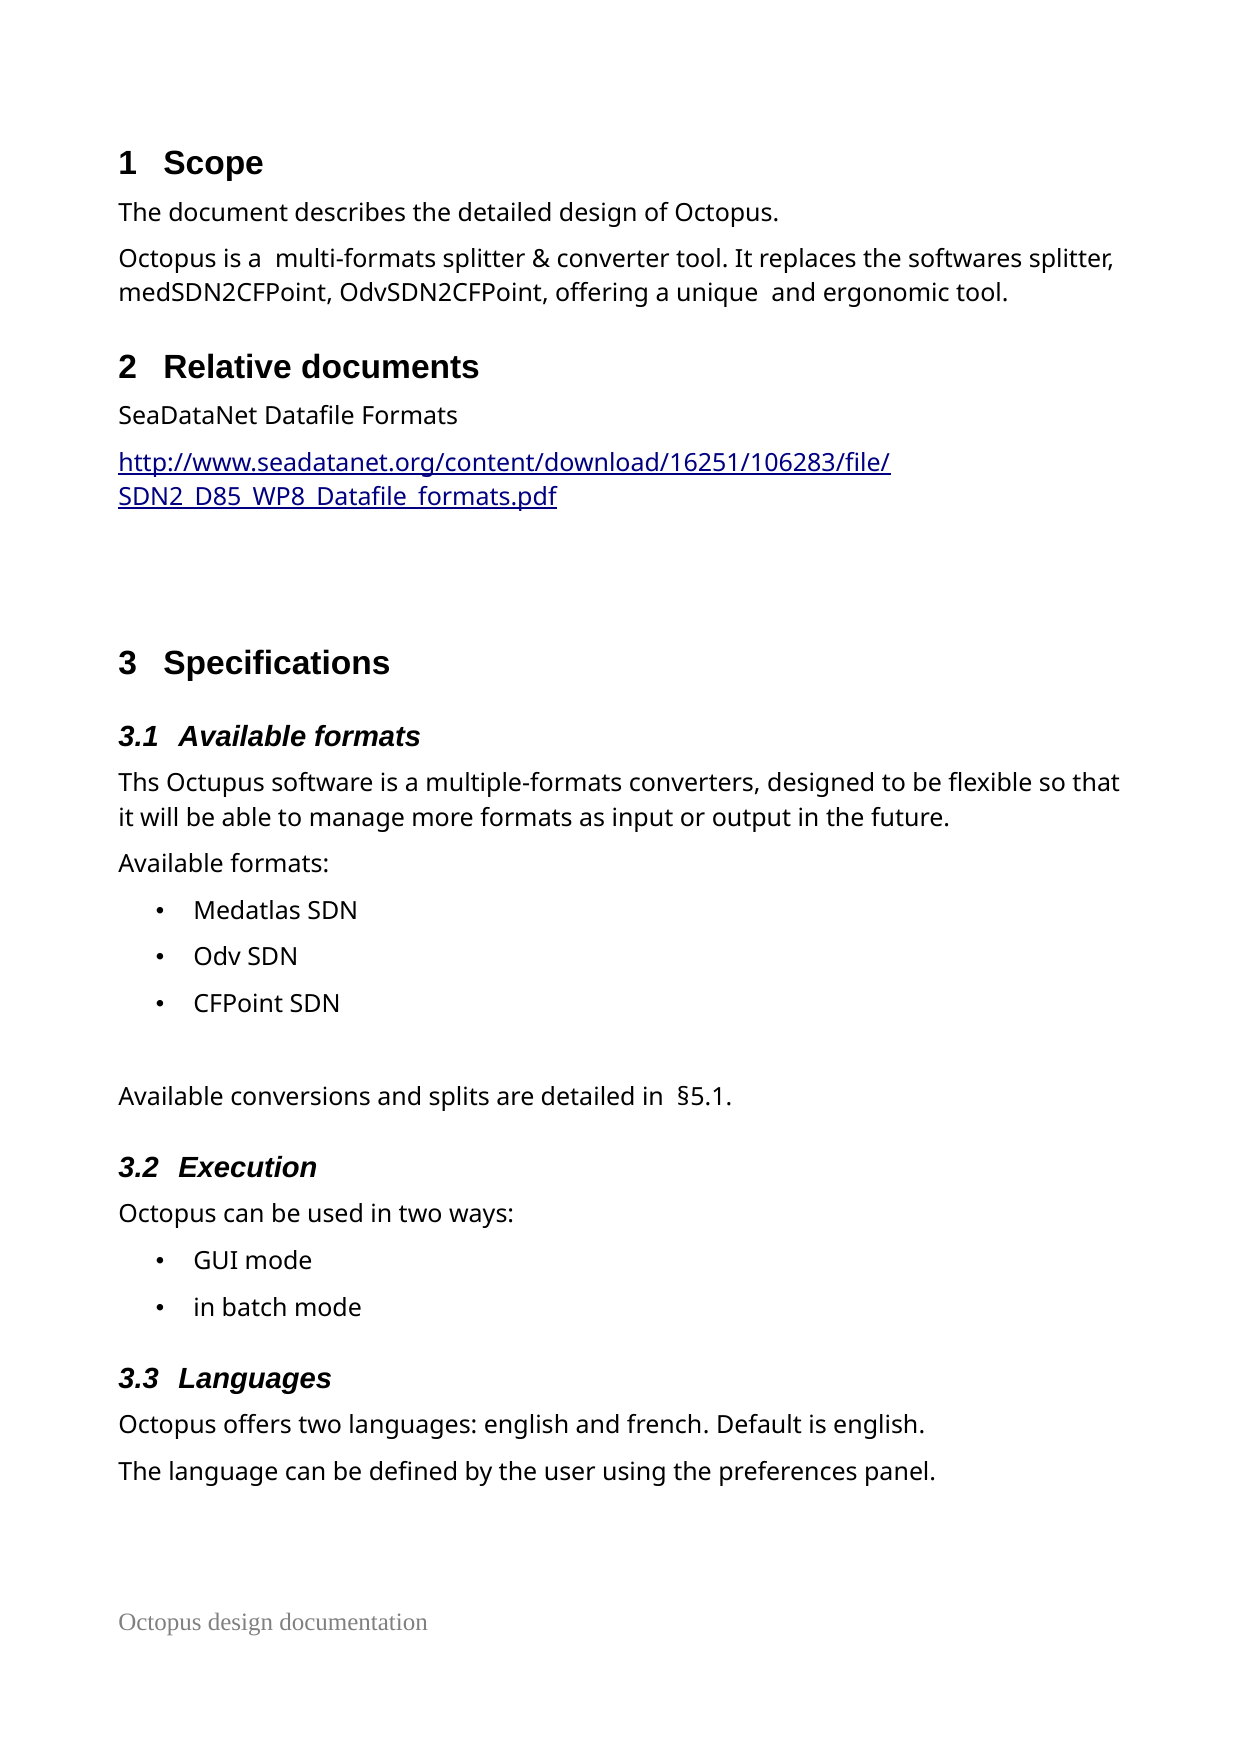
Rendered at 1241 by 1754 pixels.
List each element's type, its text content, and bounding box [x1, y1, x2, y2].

list Odv SDN [156, 939, 1122, 973]
text Octopus offers two languages: english and french. Default is english. [118, 1407, 1122, 1441]
list GUI mode [156, 1243, 1122, 1277]
subtitle Specifications [118, 643, 1122, 682]
subtitle Scope [118, 143, 1122, 182]
text Available conversions and splits are detailed in §5.1. [118, 1078, 1122, 1113]
list CFPoint SDN [156, 985, 1122, 1019]
subtitle Execution [118, 1150, 1122, 1184]
text Ths Octupus software is a multiple-formats converters, designed to be flexible so that it will be able to manage more formats as input or output in the future. [118, 765, 1122, 833]
text Available formats: [118, 846, 1122, 880]
subtitle The document describes the detailed design of Octopus. [118, 194, 1122, 228]
text Octopus can be used in two ways: [118, 1196, 1122, 1230]
subtitle Octopus is a multi-formats splitter & converter tool. It replaces the softwares splitter, medSDN2CFPoint, OdvSDN2CFPoint, offering a unique and ergonomic tool. [118, 241, 1122, 309]
list Medatlas SDN [156, 892, 1122, 926]
subtitle Languages [118, 1361, 1122, 1394]
text SeaDataNet Datafile Formats [118, 398, 1122, 432]
subtitle Available formats [118, 719, 1122, 753]
text The language can be defined by the user using the preferences panel. [118, 1453, 1122, 1487]
list in batch mode [156, 1289, 1122, 1323]
text http://www.seadatanet.org/content/download/16251/106283/file/SDN2_D85_WP8_Datafile_formats.pdf [118, 444, 1122, 512]
subtitle Relative documents [118, 346, 1122, 385]
